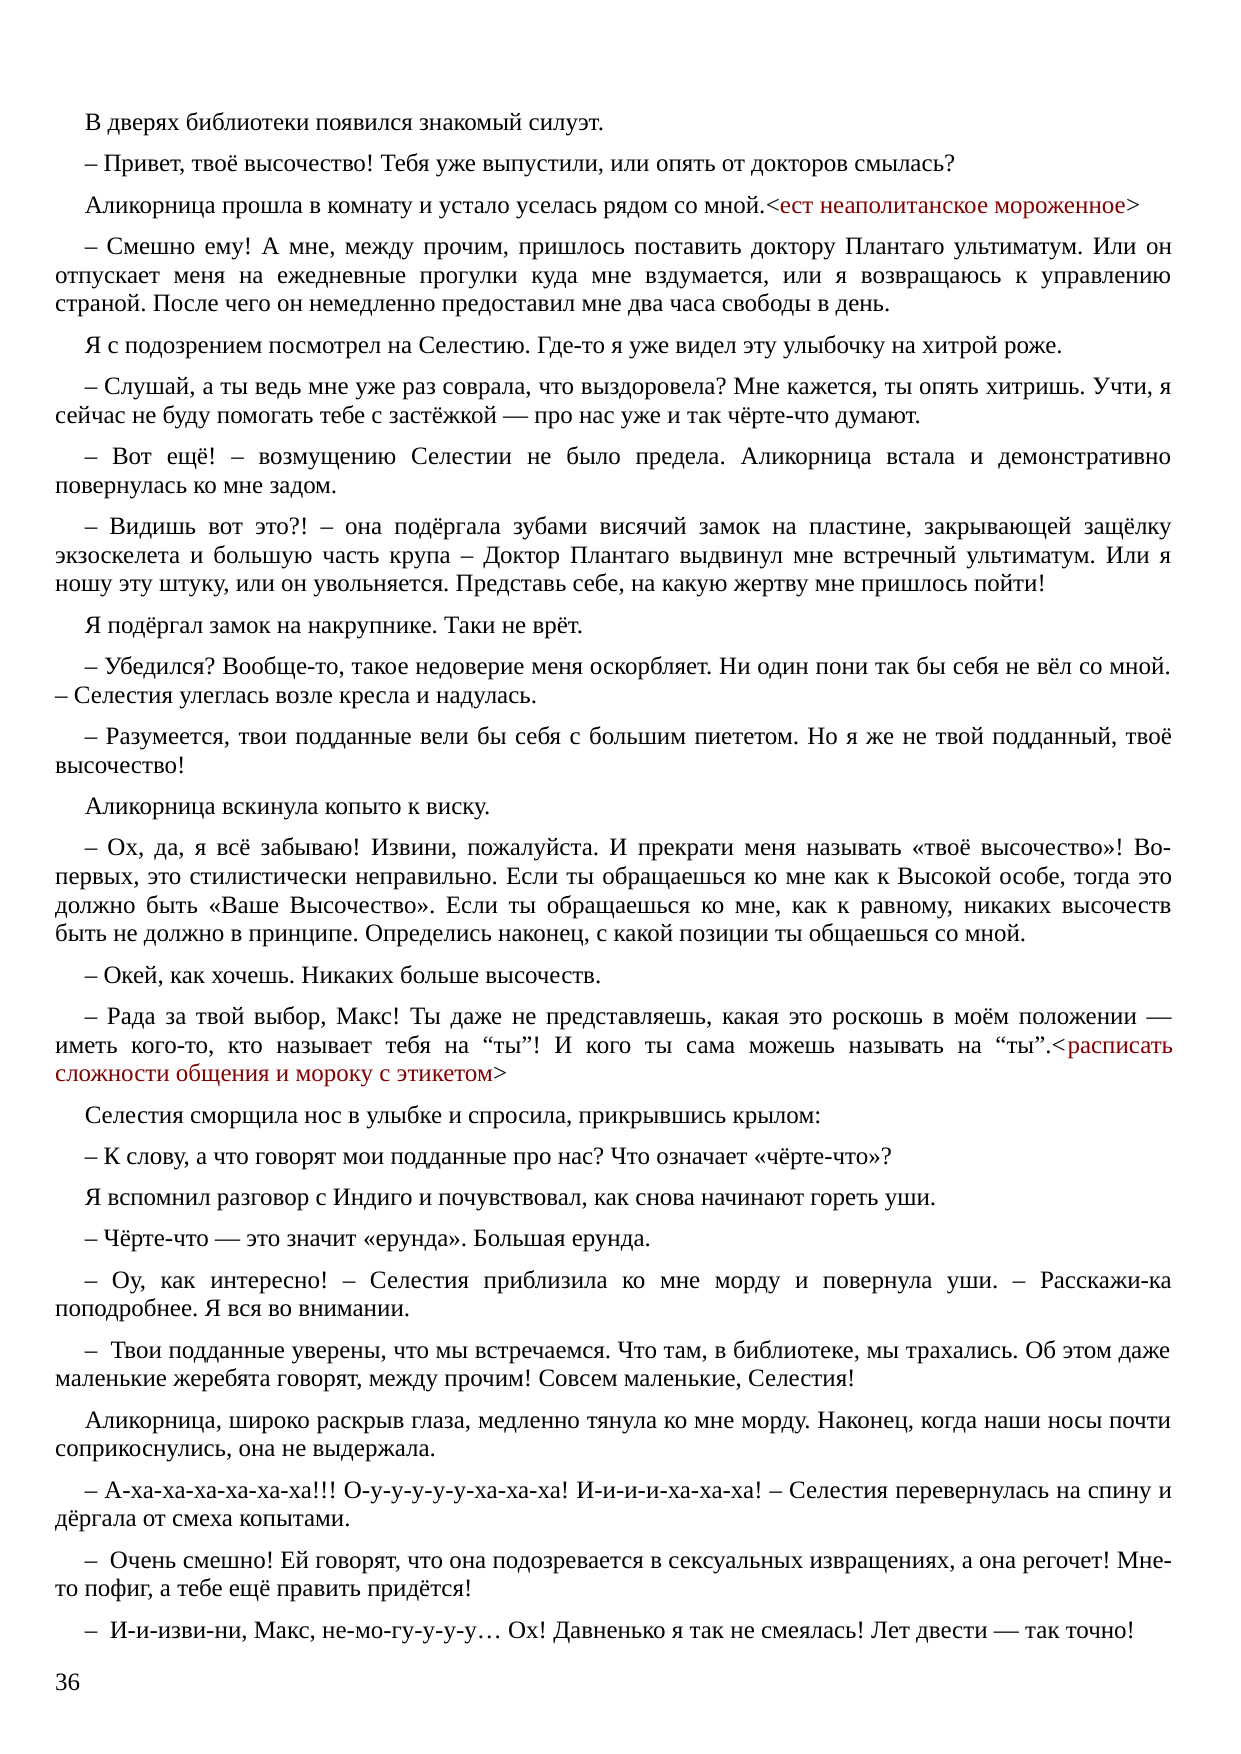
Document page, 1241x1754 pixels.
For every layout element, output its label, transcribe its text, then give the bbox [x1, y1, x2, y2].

text – Видишь вот это?! – она подёргала зубами висячий замок на пластине, закрывающей защёлку экзоскелета и большую часть крупа – Доктор Плантаго выдвинул мне встречный ультиматум. Или я ношу эту штуку, или он увольняется. Представь себе, на какую жертву мне пришлось пойти! [55, 511, 1173, 597]
text – Рада за твой выбор, Макс! Ты даже не представляешь, какая это роскошь в моём положении — иметь кого-то, кто называет тебя на “ты”! И кого ты сама можешь называть на “ты”.<расписать сложности общения и мороку с этикетом> [55, 1001, 1173, 1087]
text – Cмешно ему! А мне, между прочим, пришлось поставить доктору Плантаго ультиматум. Или он отпускает меня на ежедневные прогулки куда мне вздумается, или я возвращаюсь к управлению страной. После чего он немедленно предоставил мне два часа свободы в день. [55, 231, 1173, 317]
text Селестия сморщила нос в улыбке и спросила, прикрывшись крылом: [55, 1100, 1173, 1128]
text – И-и-изви-ни, Макс, не-мо-гу-у-у-у… Ох! Давненько я так не смеялась! Лет двести — так точно! [55, 1615, 1173, 1643]
text Я подёргал замок на накрупнике. Таки не врёт. [55, 610, 1173, 638]
text Я вспомнил разговор с Индиго и почувствовал, как снова начинают гореть уши. [55, 1182, 1173, 1211]
text – Твои подданные уверены, что мы встречаемся. Что там, в библиотеке, мы трахались. Об этом даже маленькие жеребята говорят, между прочим! Совсем маленькие, Селестия! [55, 1335, 1173, 1392]
text – Окей, как хочешь. Никаких больше высочеств. [55, 960, 1173, 988]
text – Оу, как интересно! – Селестия приблизила ко мне морду и повернула уши. – Расскажи-ка поподробнее. Я вся во внимании. [55, 1265, 1173, 1322]
text – Чёрте-что — это значит «ерунда». Большая ерунда. [55, 1223, 1173, 1252]
text – Убедился? Вообще-то, такое недоверие меня оскорбляет. Ни один пони так бы себя не вёл со мной. – Селестия улеглась возле кресла и надулась. [55, 651, 1173, 708]
text – Слушай, а ты ведь мне уже раз соврала, что выздоровела? Мне кажется, ты опять хитришь. Учти, я сейчас не буду помогать тебе с застёжкой — про нас уже и так чёрте-что думают. [55, 371, 1173, 428]
text – Разумеется, твои подданные вели бы себя с большим пиететом. Но я же не твой подданный, твоё высочество! [55, 721, 1173, 778]
text – Ох, да, я всё забываю! Извини, пожалуйста. И прекрати меня называть «твоё высочество»! Во-первых, это стилистически неправильно. Если ты обращаешься ко мне как к Высокой особе, тогда это должно быть «Ваше Высочество». Если ты обращаешься ко мне, как к равному, никаких высочеств быть не должно в принципе. Определись наконец, с какой позиции ты общаешься со мной. [55, 832, 1173, 947]
text Аликорница вскинула копыто к виску. [55, 791, 1173, 820]
text Аликорница, широко раскрыв глаза, медленно тянула ко мне морду. Наконец, когда наши носы почти соприкоснулись, она не выдержала. [55, 1405, 1173, 1462]
text – Вот ещё! – возмущению Селестии не было предела. Аликорница встала и демонстративно повернулась ко мне задом. [55, 441, 1173, 498]
text – К слову, а что говорят мои подданные про нас? Что означает «чёрте-что»? [55, 1141, 1173, 1170]
text В дверях библиотеки появился знакомый силуэт. [55, 107, 1173, 136]
text – Привет, твоё высочество! Тебя уже выпустили, или опять от докторов смылась? [55, 148, 1173, 177]
text – А-ха-ха-ха-ха-ха-ха!!! О-у-у-у-у-у-ха-ха-ха! И-и-и-и-ха-ха-ха! – Селестия перевернулась на спину и дёргала от смеха копытами. [55, 1475, 1173, 1532]
text Я с подозрением посмотрел на Селестию. Где-то я уже видел эту улыбочку на хитрой роже. [55, 330, 1173, 358]
text – Очень смешно! Ей говорят, что она подозревается в сексуальных извращениях, а она регочет! Мне-то пофиг, а тебе ещё править придётся! [55, 1545, 1173, 1602]
text Аликорница прошла в комнату и устало уселась рядом со мной.<ест неаполитанское мороженное> [55, 190, 1173, 218]
